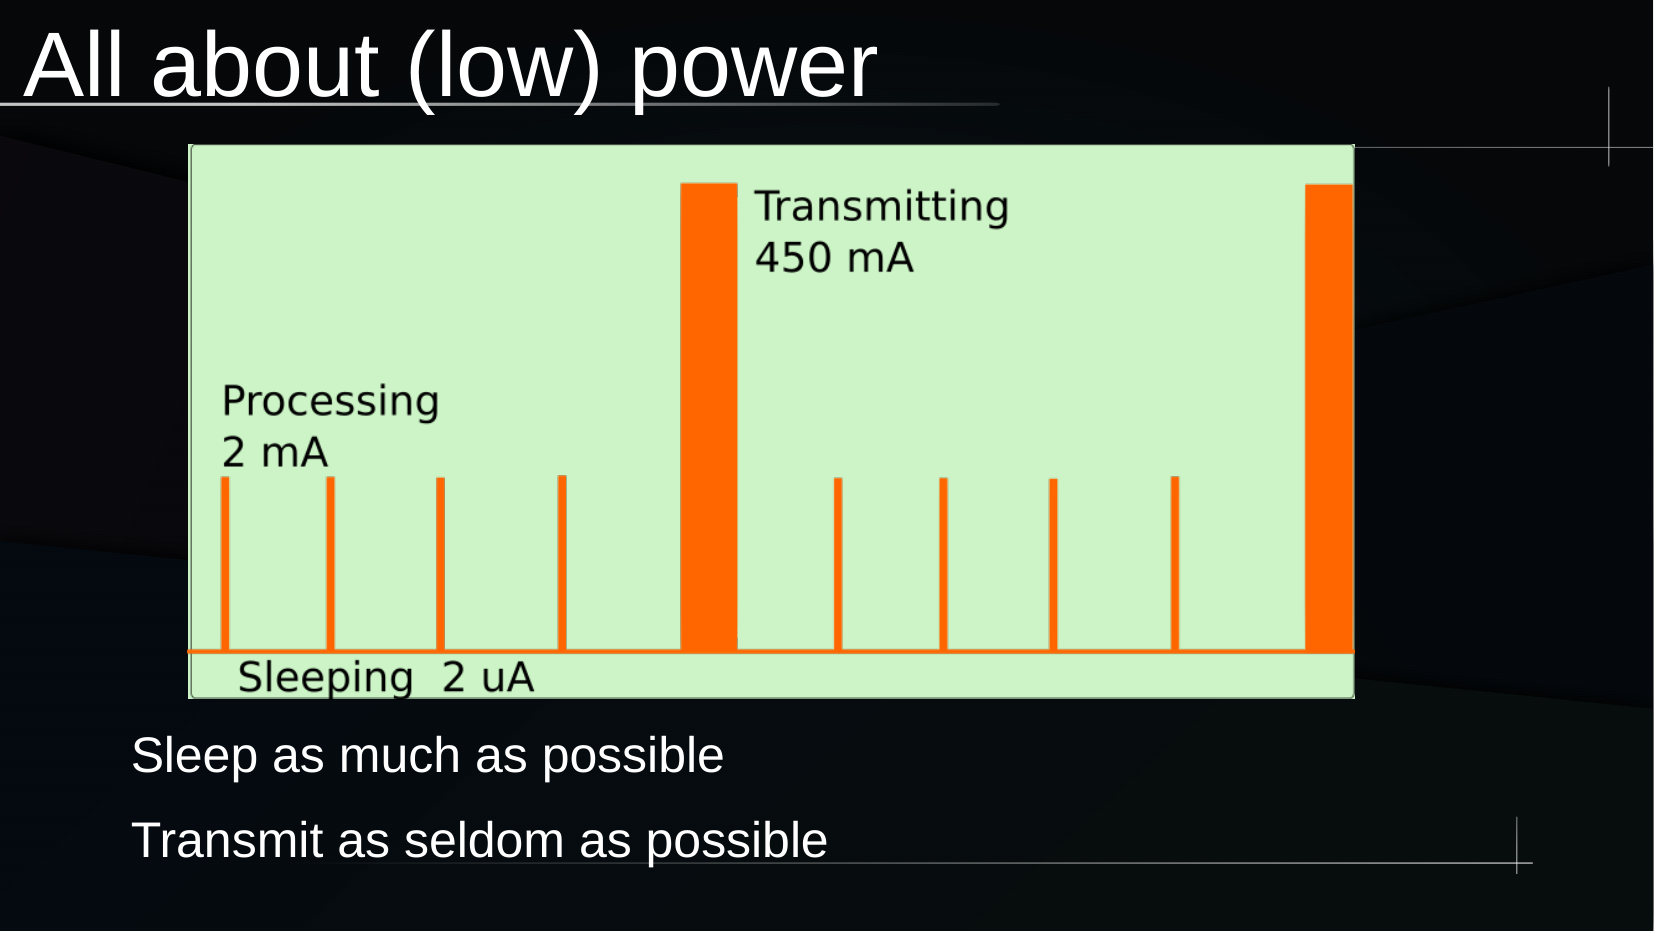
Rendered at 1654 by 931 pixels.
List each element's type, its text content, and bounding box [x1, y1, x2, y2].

title All about (low) power [23, 3, 1589, 127]
list Sleep as much as possible Transmit as seldom as possible [60, 727, 1163, 901]
picture [0, 0, 1654, 931]
